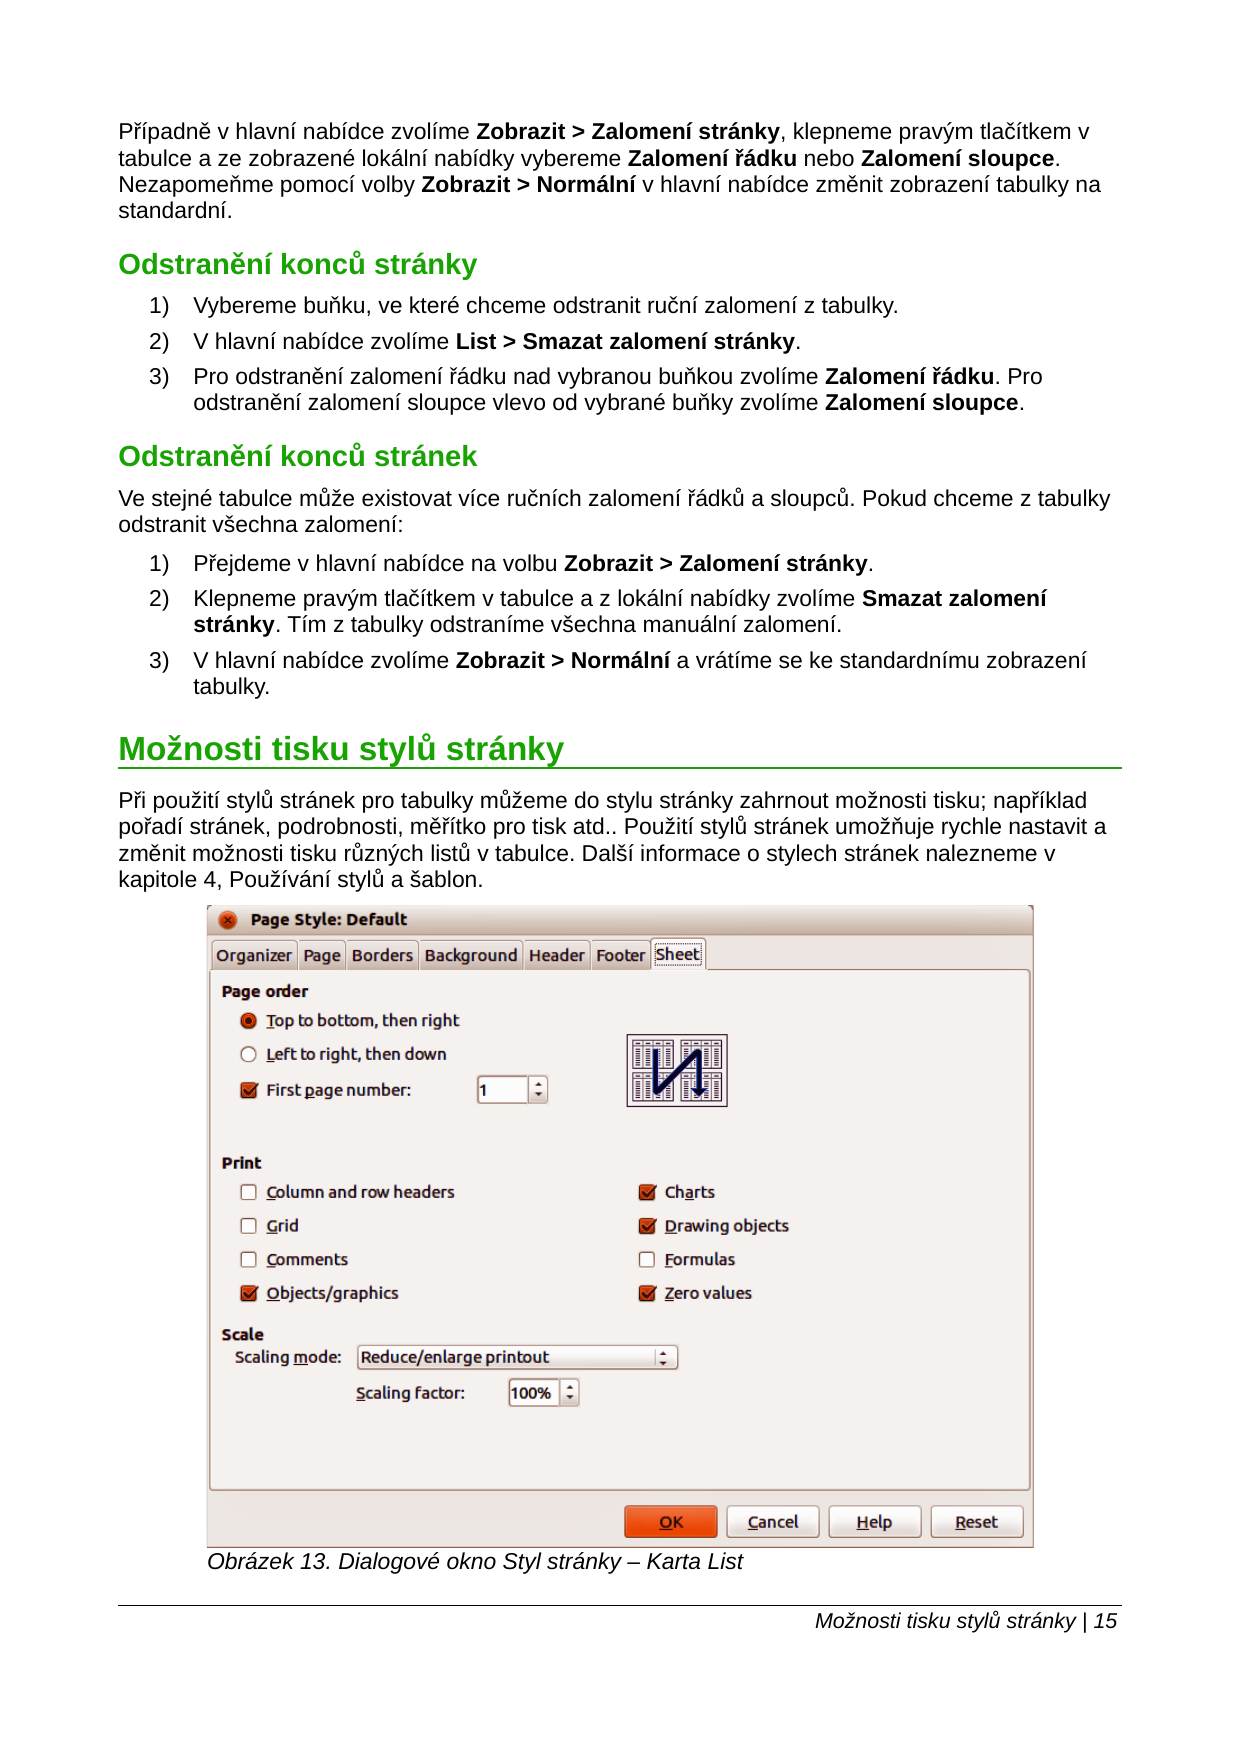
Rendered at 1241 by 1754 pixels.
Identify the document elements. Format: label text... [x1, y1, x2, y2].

picture [206, 905, 1034, 1548]
list Přejdeme v hlavní nabídce na volbu Zobrazit > Zalomení stránky. [169, 550, 1122, 576]
text Obrázek 13. Dialogové okno Styl stránky – Karta List [207, 1548, 1033, 1574]
list Vybereme buňku, ve které chceme odstranit ruční zalomení z tabulky. [169, 292, 1122, 319]
list Klepneme pravým tlačítkem v tabulce a z lokální nabídky zvolíme Smazat zalomení stránky. Tím z tabulky odstraníme všechna manuální zalomení. [169, 585, 1122, 638]
text Ve stejné tabulce může existovat více ručních zalomení řádků a sloupců. Pokud chceme z tabulky odstranit všechna zalomení: [118, 484, 1122, 537]
list V hlavní nabídce zvolíme List > Smazat zalomení stránky. [169, 328, 1122, 354]
subtitle Odstranění konců stránky [118, 247, 1122, 281]
list Pro odstranění zalomení řádku nad vybranou buňkou zvolíme Zalomení řádku. Pro odstranění zalomení sloupce vlevo od vybrané buňky zvolíme Zalomení sloupce. [169, 363, 1122, 416]
subtitle Možnosti tisku stylů stránky [118, 729, 1122, 767]
list V hlavní nabídce zvolíme Zobrazit > Normální a vrátíme se ke standardnímu zobrazení tabulky. [169, 647, 1122, 699]
text Při použití stylů stránek pro tabulky můžeme do stylu stránky zahrnout možnosti tisku; například pořadí stránek, podrobnosti, měřítko pro tisk atd.. Použití stylů stránek umožňuje rychle nastavit a změnit možnosti tisku různých listů v tabulce. Další informace o stylech stránek nalezneme v kapitole 4, Používání stylů a šablon. [118, 787, 1122, 892]
subtitle Odstranění konců stránek [118, 439, 1122, 473]
text Případně v hlavní nabídce zvolíme Zobrazit > Zalomení stránky, klepneme pravým tlačítkem v tabulce a ze zobrazené lokální nabídky vybereme Zalomení řádku nebo Zalomení sloupce. Nezapomeňme pomocí volby Zobrazit > Normální v hlavní nabídce změnit zobrazení tabulky na standardní. [118, 118, 1122, 223]
